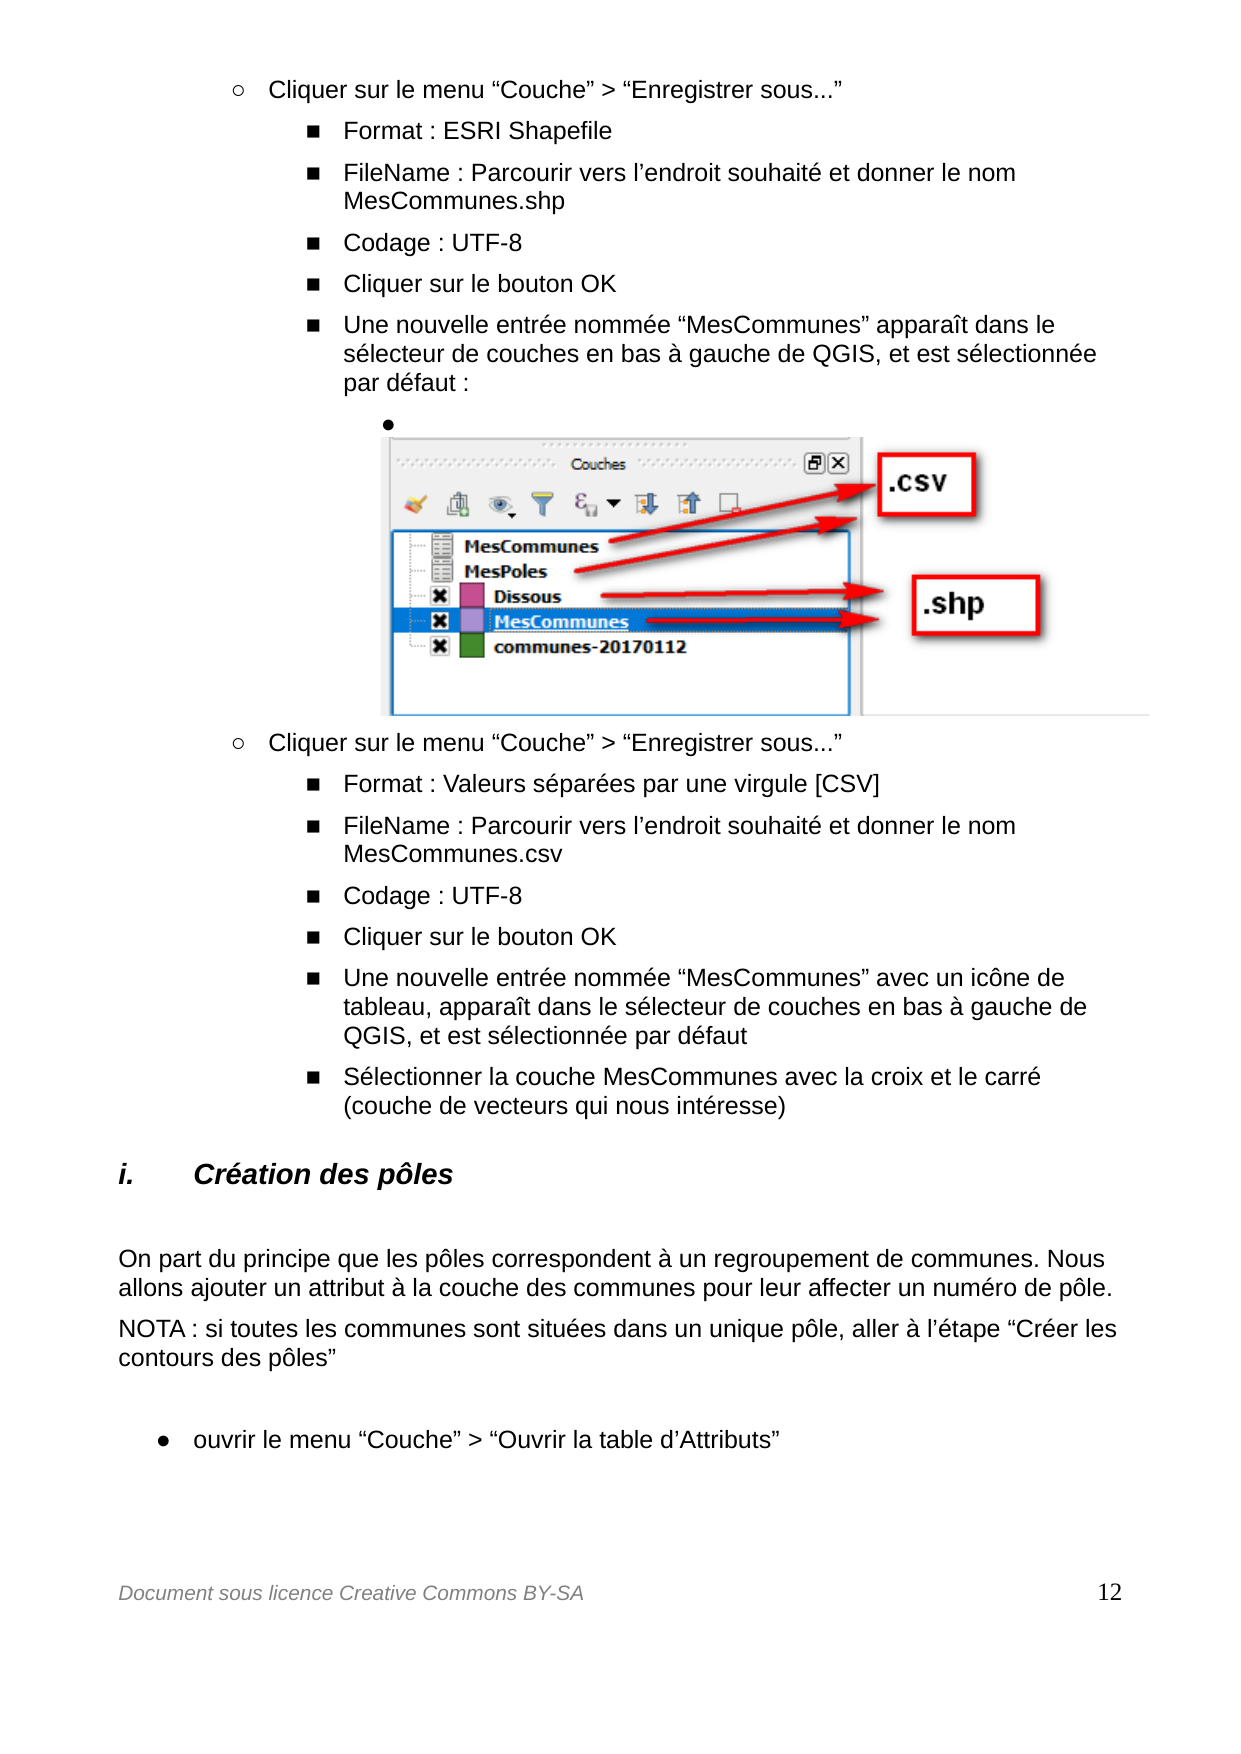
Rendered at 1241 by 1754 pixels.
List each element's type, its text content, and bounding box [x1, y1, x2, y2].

list Cliquer sur le bouton OK [306, 922, 1122, 951]
list Codage : UTF-8 [306, 227, 1122, 256]
list Une nouvelle entrée nommée “MesCommunes” apparaît dans le sélecteur de couches en bas à gauche de QGIS, et est sélectionnée par défaut : [306, 310, 1122, 396]
list FileName : Parcourir vers l’endroit souhaité et donner le nom MesCommunes.csv [306, 811, 1122, 868]
list Cliquer sur le menu “Couche” > “Enregistrer sous...” [231, 75, 1122, 104]
list Une nouvelle entrée nommée “MesCommunes” avec un icône de tableau, apparaît dans le sélecteur de couches en bas à gauche de QGIS, et est sélectionnée par défaut [306, 963, 1122, 1049]
list ouvrir le menu “Couche” > “Ouvrir la table d’Attributs” [156, 1425, 1122, 1454]
text On part du principe que les pôles correspondent à un regroupement de communes. Nous allons ajouter un attribut à la couche des communes pour leur affecter un numéro de pôle. [118, 1244, 1122, 1302]
list Format : ESRI Shapefile [306, 116, 1122, 145]
list Format : Valeurs séparées par une virgule [CSV] [306, 769, 1122, 798]
list Création des pôles [118, 1157, 1122, 1190]
list Sélectionner la couche MesCommunes avec la croix et le carré (couche de vecteurs qui nous intéresse) [306, 1062, 1122, 1119]
text NOTA : si toutes les communes sont situées dans un unique pôle, aller à l’étape “Créer les contours des pôles” [118, 1314, 1122, 1372]
list FileName : Parcourir vers l’endroit souhaité et donner le nom MesCommunes.shp [306, 157, 1122, 215]
list Codage : UTF-8 [306, 881, 1122, 909]
list Cliquer sur le menu “Couche” > “Enregistrer sous...” [231, 728, 1122, 757]
list Cliquer sur le bouton OK [306, 269, 1122, 297]
